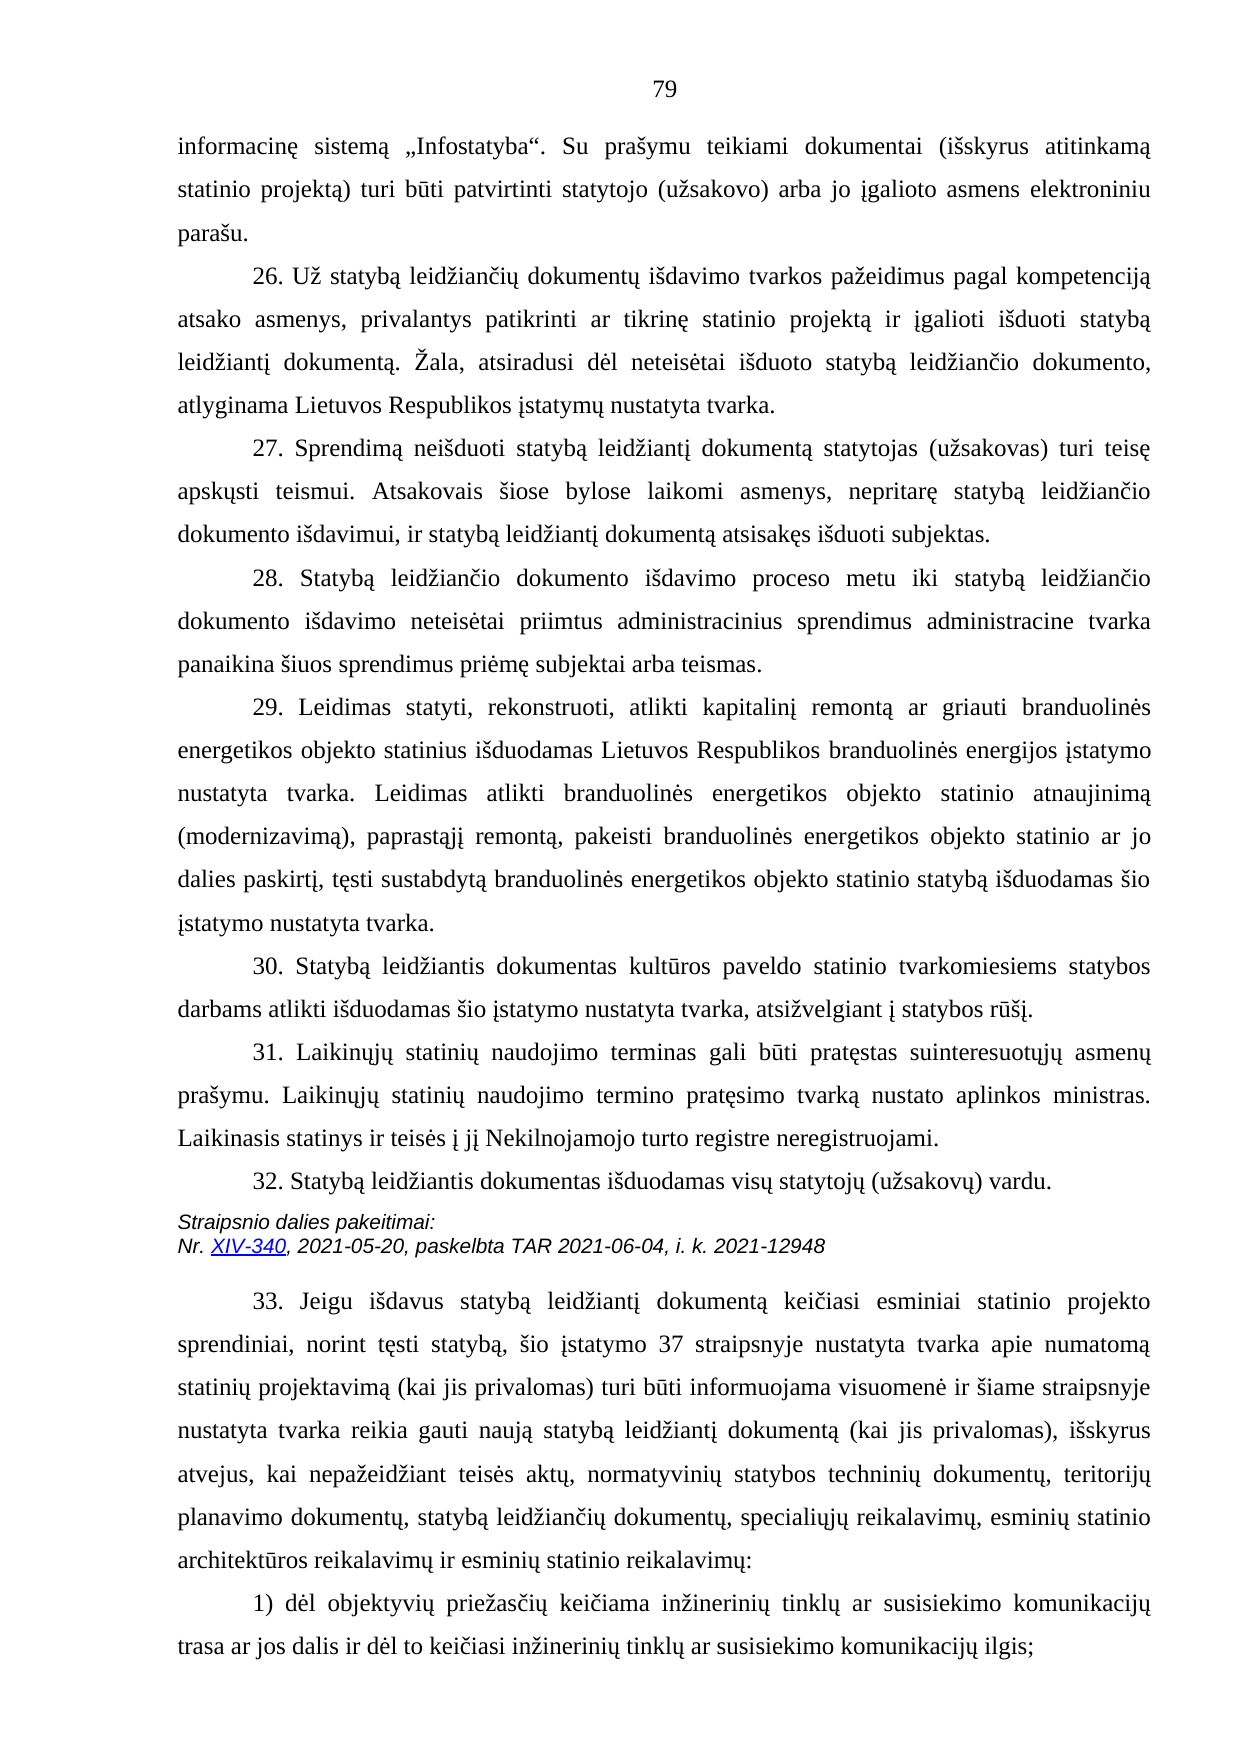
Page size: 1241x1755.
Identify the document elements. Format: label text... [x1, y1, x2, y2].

text 31. Laikinųjų statinių naudojimo terminas gali būti pratęstas suinteresuotųjų asmenų prašymu. Laikinųjų statinių naudojimo termino pratęsimo tvarką nustato aplinkos ministras. Laikinasis statinys ir teisės į jį Nekilnojamojo turto registre neregistruojami. [177, 1037, 1152, 1152]
text 33. Jeigu išdavus statybą leidžiantį dokumentą keičiasi esminiai statinio projekto sprendiniai, norint tęsti statybą, šio įstatymo 37 straipsnyje nustatyta tvarka apie numatomą statinių projektavimą (kai jis privalomas) turi būti informuojama visuomenė ir šiame straipsnyje nustatyta tvarka reikia gauti naują statybą leidžiantį dokumentą (kai jis privalomas), išskyrus atvejus, kai nepažeidžiant teisės aktų, normatyvinių statybos techninių dokumentų, teritorijų planavimo dokumentų, statybą leidžiančių dokumentų, specialiųjų reikalavimų, esminių statinio architektūros reikalavimų ir esminių statinio reikalavimų: [177, 1286, 1152, 1574]
text 28. Statybą leidžiančio dokumento išdavimo proceso metu iki statybą leidžiančio dokumento išdavimo neteisėtai priimtus administracinius sprendimus administracine tvarka panaikina šiuos sprendimus priėmę subjektai arba teismas. [177, 563, 1152, 678]
text 30. Statybą leidžiantis dokumentas kultūros paveldo statinio tvarkomiesiems statybos darbams atlikti išduodamas šio įstatymo nustatyta tvarka, atsižvelgiant į statybos rūšį. [177, 951, 1152, 1023]
text Nr. XIV-340, 2021-05-20, paskelbta TAR 2021-06-04, i. k. 2021-12948 [177, 1233, 1152, 1257]
text 26. Už statybą leidžiančių dokumentų išdavimo tvarkos pažeidimus pagal kompetenciją atsako asmenys, privalantys patikrinti ar tikrinę statinio projektą ir įgalioti išduoti statybą leidžiantį dokumentą. Žala, atsiradusi dėl neteisėtai išduoto statybą leidžiančio dokumento, atlyginama Lietuvos Respublikos įstatymų nustatyta tvarka. [177, 261, 1152, 419]
text informacinę sistemą „Infostatyba“. Su prašymu teikiami dokumentai (išskyrus atitinkamą statinio projektą) turi būti patvirtinti statytojo (užsakovo) arba jo įgalioto asmens elektroniniu parašu. [177, 131, 1152, 246]
text 32. Statybą leidžiantis dokumentas išduodamas visų statytojų (užsakovų) vardu. [177, 1166, 1152, 1195]
text 1) dėl objektyvių priežasčių keičiama inžinerinių tinklų ar susisiekimo komunikacijų trasa ar jos dalis ir dėl to keičiasi inžinerinių tinklų ar susisiekimo komunikacijų ilgis; [177, 1588, 1152, 1660]
text 29. Leidimas statyti, rekonstruoti, atlikti kapitalinį remontą ar griauti branduolinės energetikos objekto statinius išduodamas Lietuvos Respublikos branduolinės energijos įstatymo nustatyta tvarka. Leidimas atlikti branduolinės energetikos objekto statinio atnaujinimą (modernizavimą), paprastąjį remontą, pakeisti branduolinės energetikos objekto statinio ar jo dalies paskirtį, tęsti sustabdytą branduolinės energetikos objekto statinio statybą išduodamas šio įstatymo nustatyta tvarka. [177, 692, 1152, 936]
text 27. Sprendimą neišduoti statybą leidžiantį dokumentą statytojas (užsakovas) turi teisę apskųsti teismui. Atsakovais šiose bylose laikomi asmenys, nepritarę statybą leidžiančio dokumento išdavimui, ir statybą leidžiantį dokumentą atsisakęs išduoti subjektas. [177, 433, 1152, 548]
text Straipsnio dalies pakeitimai: [177, 1209, 1152, 1233]
